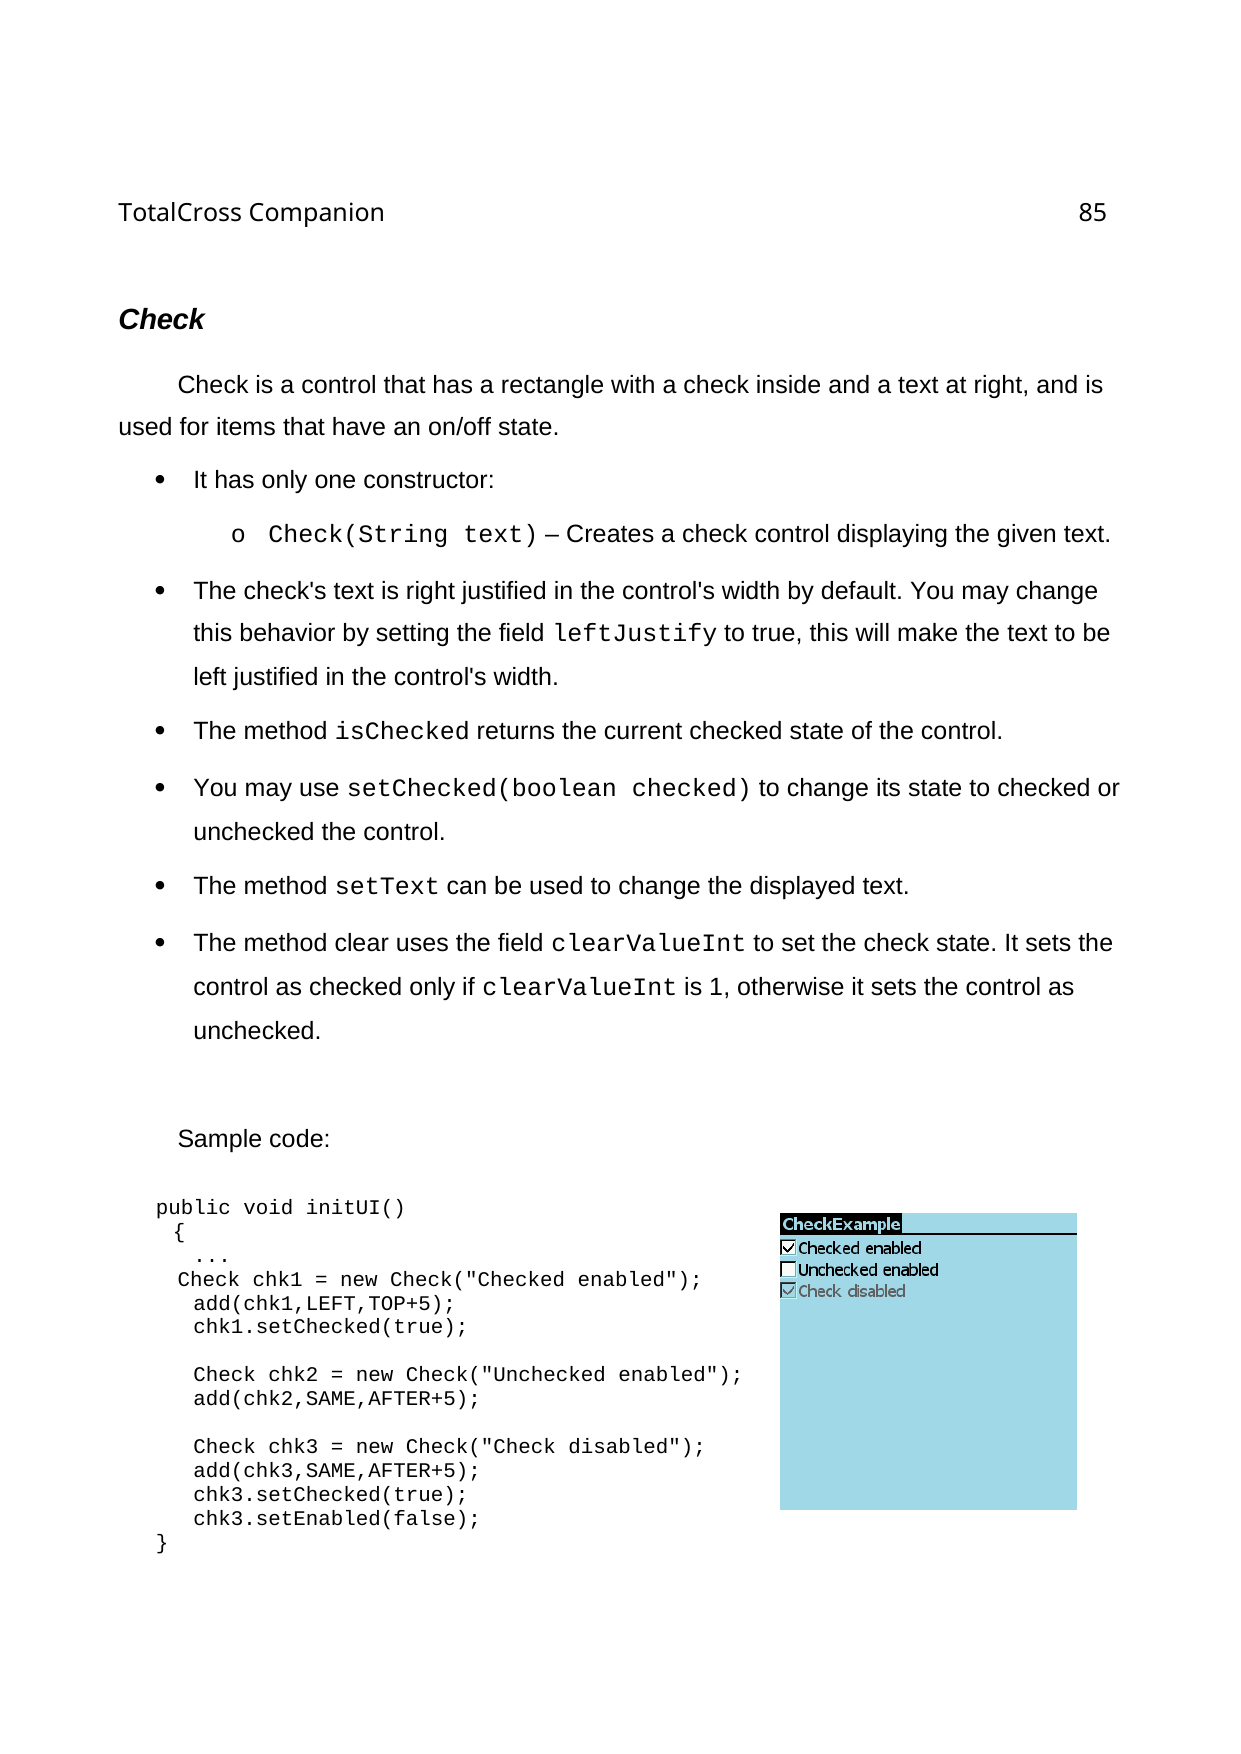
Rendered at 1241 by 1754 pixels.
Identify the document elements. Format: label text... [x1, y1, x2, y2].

list You may use setChecked(boolean checked) to change its state to checked or unchecked the control. [156, 774, 1122, 846]
text [1078, 1484, 1122, 1508]
text [1078, 1388, 1122, 1412]
text public void initUI() [118, 1197, 1122, 1221]
text { [118, 1221, 778, 1244]
text Check is a control that has a rectangle with a check inside and a text at right, and is used for items that have an on/off state. [118, 371, 1122, 441]
text Check chk3 = new Check("Check disabled"); [118, 1436, 778, 1460]
text [1078, 1292, 1122, 1316]
text chk3.setEnabled(false); } [118, 1508, 1122, 1556]
subtitle Check [118, 303, 1122, 335]
text Sample code: [118, 1125, 1122, 1153]
text add(chk1,LEFT,TOP+5); [118, 1292, 778, 1316]
text ... Check chk1 = new Check("Checked enabled"); [118, 1244, 778, 1292]
text add(chk2,SAME,AFTER+5); [118, 1388, 778, 1412]
text [1078, 1460, 1122, 1484]
list Check(String text) – Creates a check control displaying the given text. [231, 520, 1122, 550]
text [1078, 1436, 1122, 1460]
text Check chk2 = new Check("Unchecked enabled"); [118, 1364, 778, 1388]
text [1078, 1316, 1122, 1340]
picture [780, 1213, 1077, 1510]
list The check's text is right justified in the control's width by default. You may change this behavior by setting the field leftJustify to true, this will make the text to be left justified in the control's width. [156, 577, 1122, 691]
text [1078, 1364, 1122, 1388]
list The method isChecked returns the current checked state of the control. [156, 717, 1122, 747]
list The method clear uses the field clearValueInt to set the check state. It sets the control as checked only if clearValueInt is 1, otherwise it sets the control as unchecked. [156, 929, 1122, 1045]
text [1078, 1244, 1122, 1292]
list The method setText can be used to change the displayed text. [156, 872, 1122, 902]
list It has only one constructor: [156, 466, 1122, 494]
text chk1.setChecked(true); [118, 1316, 778, 1340]
text add(chk3,SAME,AFTER+5); [118, 1460, 778, 1484]
text [1078, 1221, 1122, 1244]
text chk3.setChecked(true); [118, 1484, 778, 1508]
